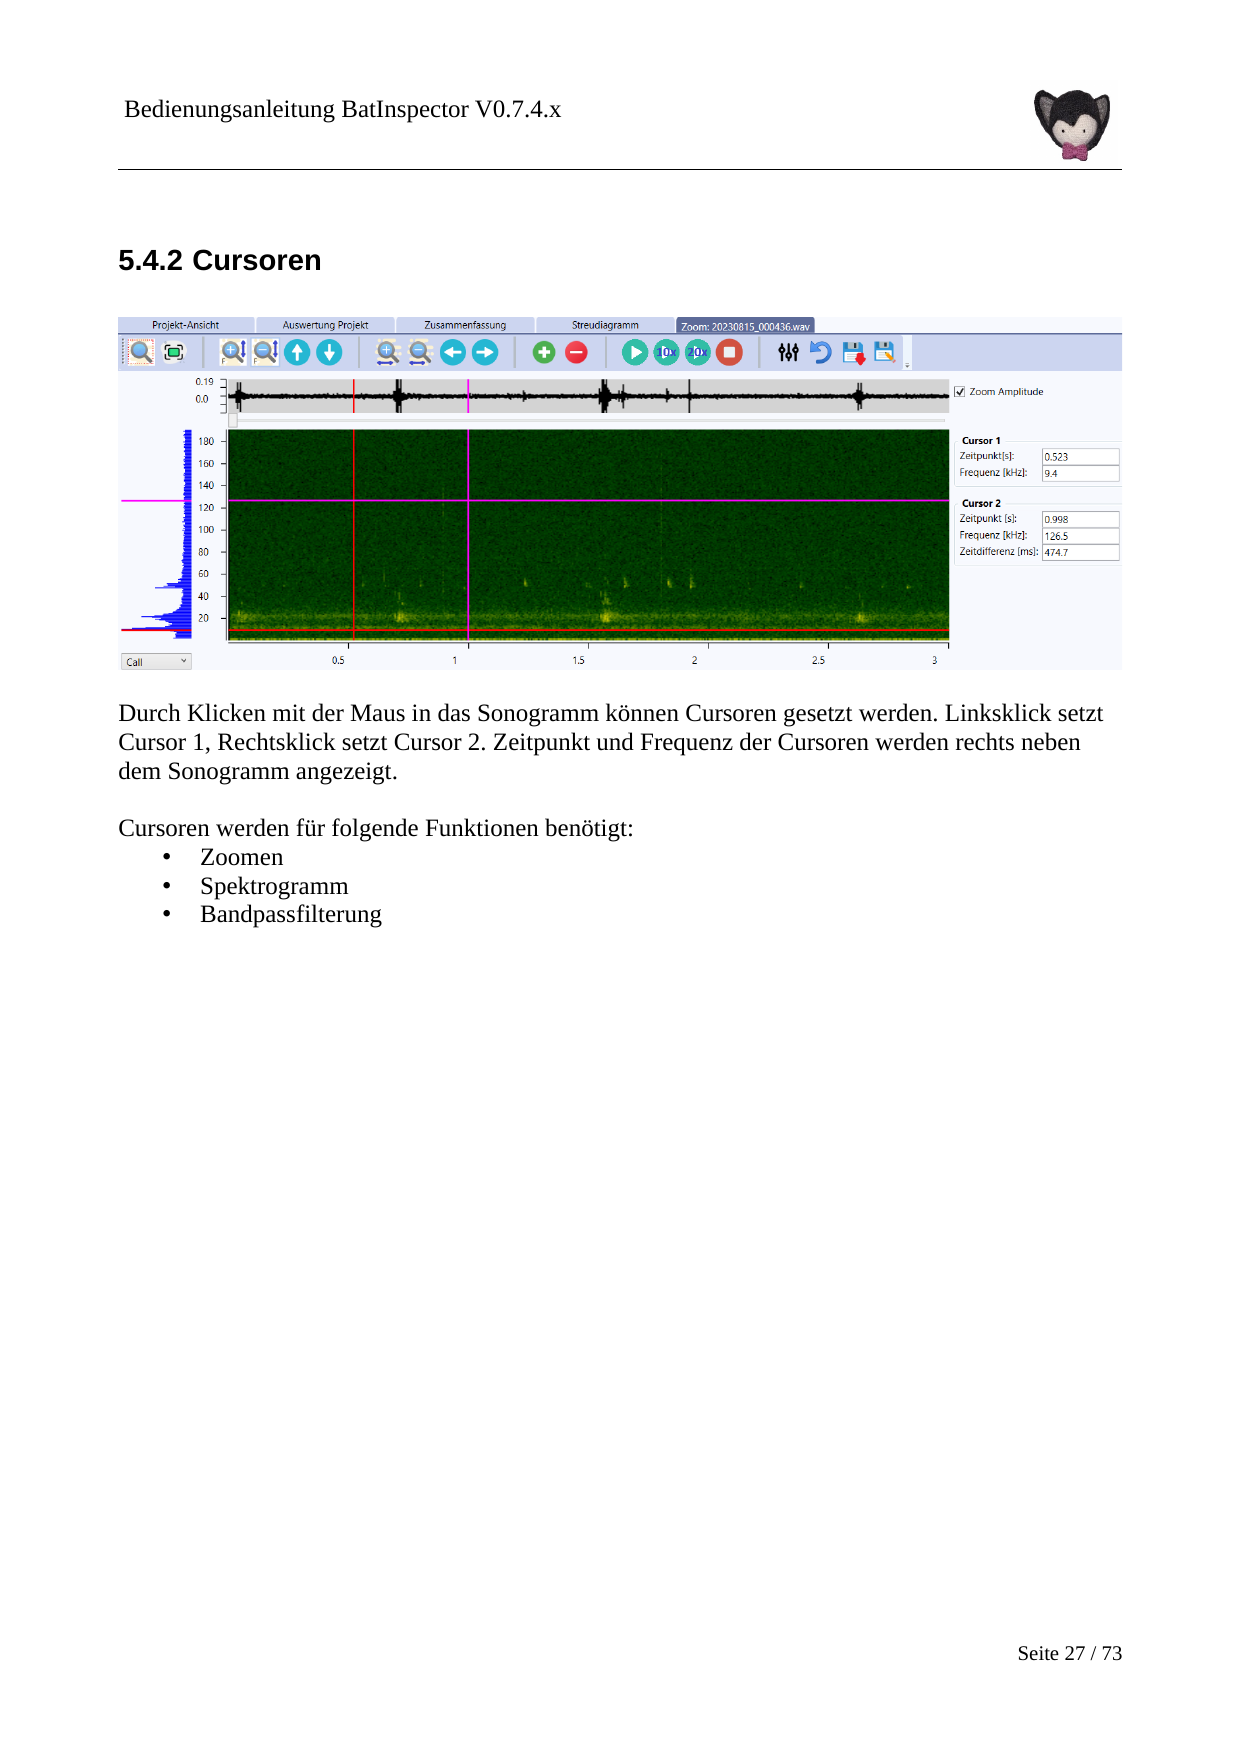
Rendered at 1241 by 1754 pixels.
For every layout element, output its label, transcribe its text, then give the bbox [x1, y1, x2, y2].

picture [1030, 80, 1119, 169]
list Spektrogramm [162, 871, 1122, 899]
text Cursoren werden für folgende Funktionen benötigt: [118, 813, 1122, 842]
subtitle Cursoren [118, 243, 1122, 276]
picture [118, 317, 1123, 670]
text Durch Klicken mit der Maus in das Sonogramm können Cursoren gesetzt werden. Linksklick setzt Cursor 1, Rechtsklick setzt Cursor 2. Zeitpunkt und Frequenz der Cursoren werden rechts neben dem Sonogramm angezeigt. [118, 698, 1122, 784]
list Zoomen [162, 842, 1122, 871]
list Bandpassfilterung [162, 899, 1122, 928]
